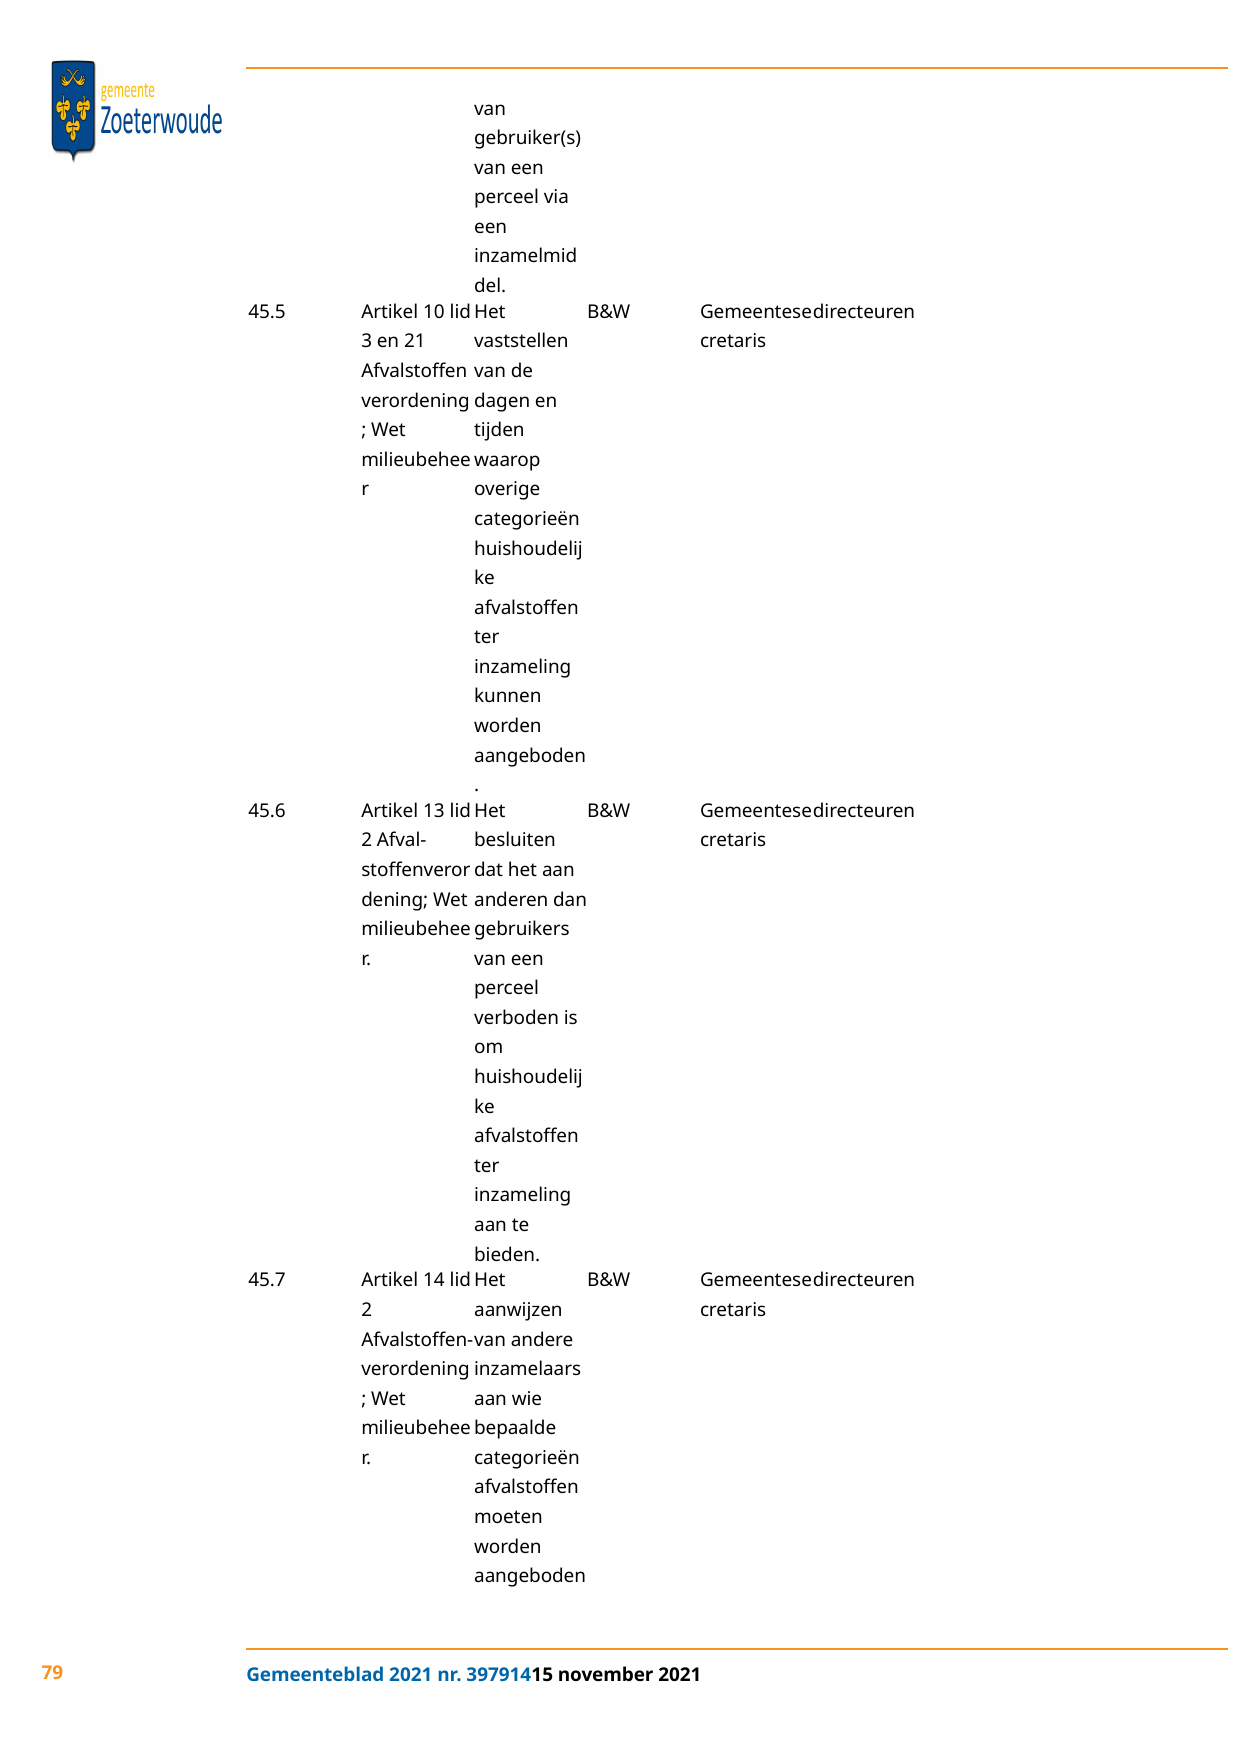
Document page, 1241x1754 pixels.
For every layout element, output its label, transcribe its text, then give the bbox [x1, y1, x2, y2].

table_cell [1039, 1267, 1152, 1588]
picture [41, 47, 231, 172]
table_cell Artikel 10 lid 3 en 21 Afvalstoffenverordening; Wet milieubeheer [361, 298, 474, 797]
table_cell [926, 797, 1038, 1267]
table_cell 45.5 [248, 298, 361, 797]
table_cell [926, 298, 1038, 797]
table_cell Het vaststellen van de dagen en tijden waarop overige categorieën huishoudelijke afvalstoffen ter inzameling kunnen worden aangeboden. [474, 298, 587, 797]
table_cell Gemeentesecretaris [700, 298, 813, 797]
table_cell 45.6 [248, 797, 361, 1267]
table_cell [361, 95, 474, 298]
table_cell B&W [587, 298, 700, 797]
table_cell Het aanwijzen van andere inzamelaars aan wie bepaalde categorieën afvalstoffen moeten worden aangeboden [474, 1267, 587, 1588]
table_cell Artikel 14 lid 2 Afvalstoffen-verordening; Wet milieubeheer. [361, 1267, 474, 1588]
table_cell [1039, 797, 1152, 1267]
table_cell B&W [587, 1267, 700, 1588]
table_cell Artikel 13 lid 2 Afval-stoffenverordening; Wet milieubeheer. [361, 797, 474, 1267]
table_cell [1039, 95, 1152, 298]
table_cell directeuren [813, 298, 926, 797]
table_cell directeuren [813, 1267, 926, 1588]
table_cell Gemeentesecretaris [700, 797, 813, 1267]
table_cell [248, 95, 361, 298]
table_cell Gemeentesecretaris [700, 1267, 813, 1588]
table_cell [587, 95, 700, 298]
table_cell Het besluiten dat het aan anderen dan gebruikers van een perceel verboden is om huishoudelijke afvalstoffen ter inzameling aan te bieden. [474, 797, 587, 1267]
table_cell [1039, 298, 1152, 797]
table_cell van gebruiker(s) van een perceel via een inzamelmiddel. [474, 95, 587, 298]
table_cell [926, 1267, 1038, 1588]
table_cell 45.7 [248, 1267, 361, 1588]
table_cell [700, 95, 813, 298]
table_cell B&W [587, 797, 700, 1267]
table_cell [813, 95, 926, 298]
table_cell [926, 95, 1038, 298]
table_cell directeuren [813, 797, 926, 1267]
